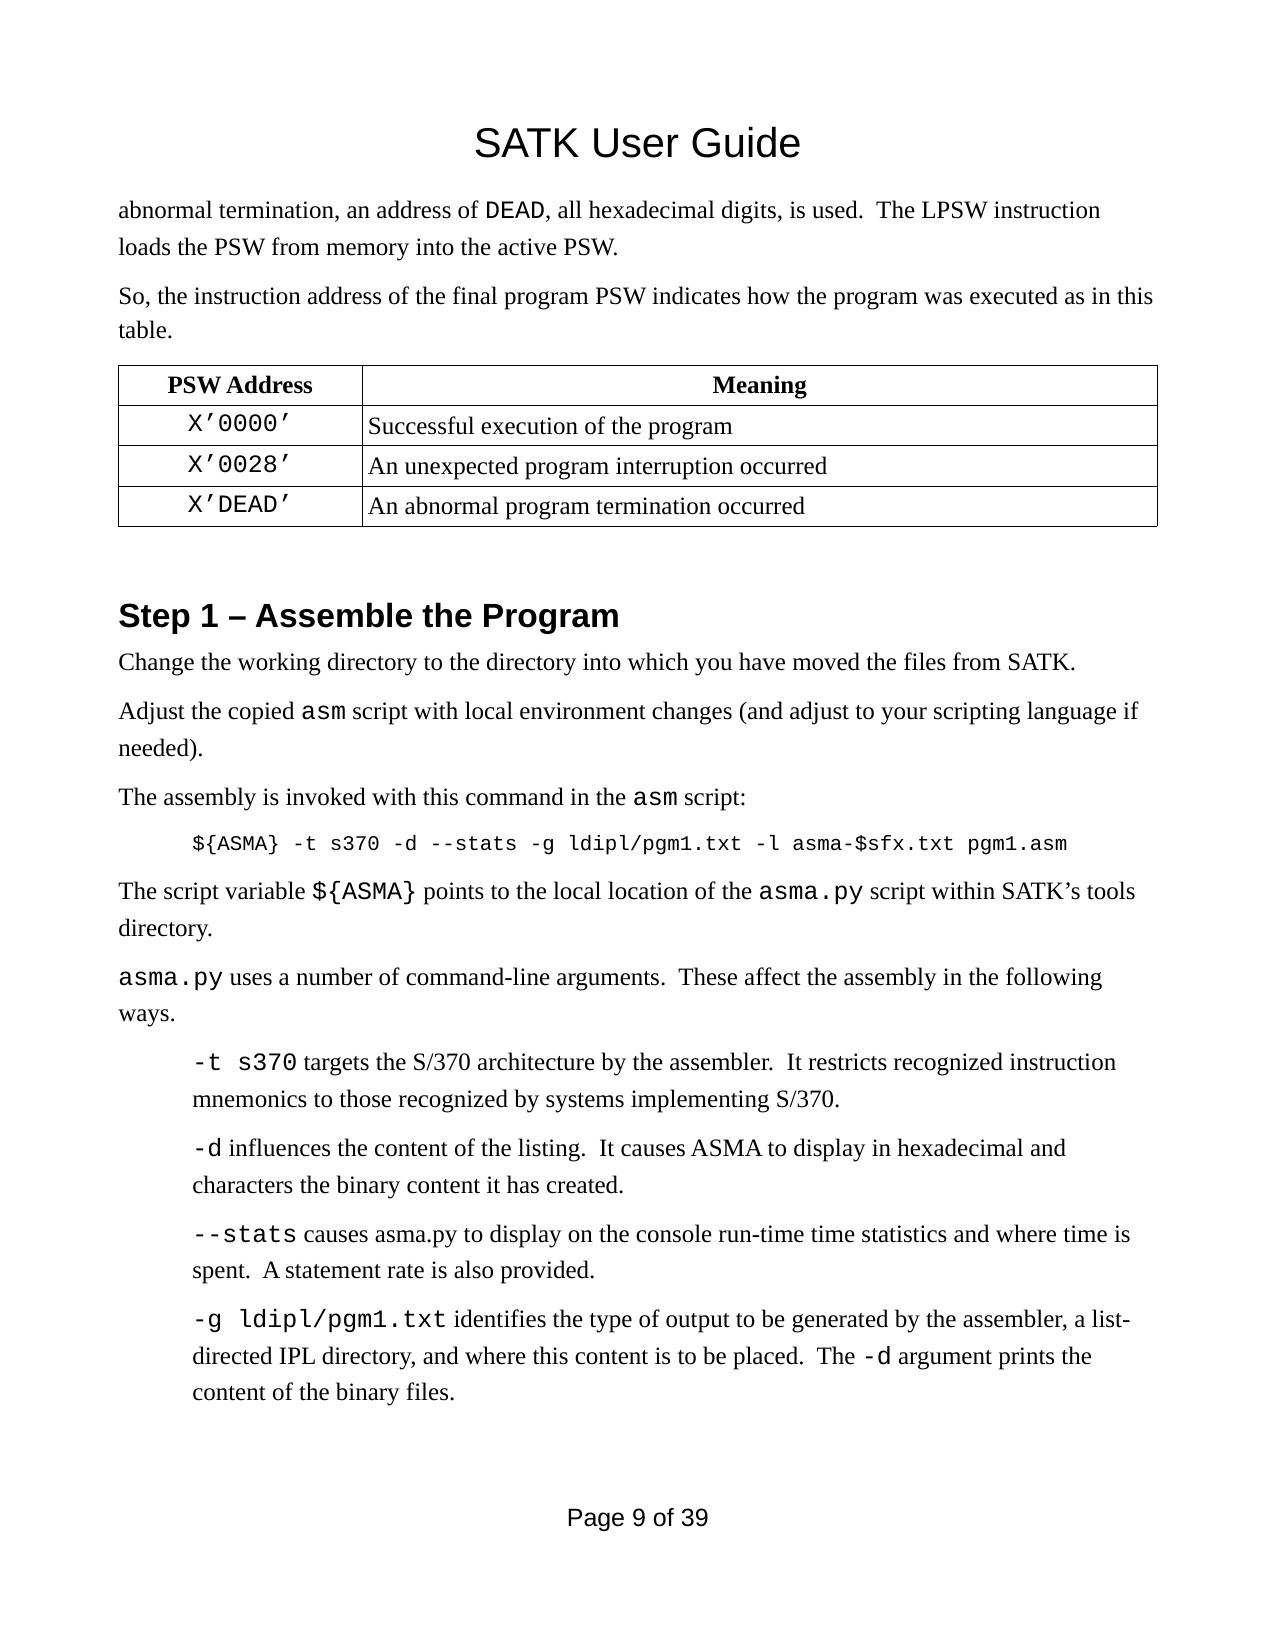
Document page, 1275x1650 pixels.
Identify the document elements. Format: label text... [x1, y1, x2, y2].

table_header Meaning [363, 366, 1157, 405]
table_cell X’0028’ [119, 446, 362, 486]
table_cell An abnormal program termination occurred [363, 487, 1157, 526]
subtitle Step 1 – Assemble the Program [118, 596, 1157, 634]
text Change the working directory to the directory into which you have moved the files from SATK. [118, 647, 1157, 676]
text The assembly is invoked with this command in the asm script: [118, 782, 1157, 813]
table_header PSW Address [119, 366, 362, 405]
text Adjust the copied asm script with local environment changes (and adjust to your scripting language if needed). [118, 696, 1157, 761]
text abnormal termination, an address of DEAD, all hexadecimal digits, is used. The LPSW instruction loads the PSW from memory into the active PSW. [118, 196, 1157, 261]
text --stats causes asma.py to display on the console run-time time statistics and where time is spent. A statement rate is also provided. [192, 1219, 1157, 1284]
text So, the instruction address of the final program PSW indicates how the program was executed as in this table. [118, 281, 1157, 344]
table_cell X’DEAD’ [119, 487, 362, 526]
table_cell Successful execution of the program [363, 406, 1157, 445]
table_cell X’0000’ [119, 406, 362, 445]
text -g ldipl/pgm1.txt identifies the type of output to be generated by the assembler, a list-directed IPL directory, and where this content is to be placed. The -d argument prints the content of the binary files. [192, 1304, 1157, 1406]
text -t s370 targets the S/370 architecture by the assembler. It restricts recognized instruction mnemonics to those recognized by systems implementing S/370. [192, 1047, 1157, 1113]
text asma.py uses a number of command-line arguments. These affect the assembly in the following ways. [118, 962, 1157, 1027]
table_cell An unexpected program interruption occurred [363, 446, 1157, 486]
text -d influences the content of the listing. It causes ASMA to display in hexadecimal and characters the binary content it has created. [192, 1133, 1157, 1198]
text ${ASMA} -t s370 -d --stats -g ldipl/pgm1.txt -l asma-$sfx.txt pgm1.asm [192, 833, 1157, 857]
text The script variable ${ASMA} points to the local location of the asma.py script within SATK’s tools directory. [118, 876, 1157, 942]
